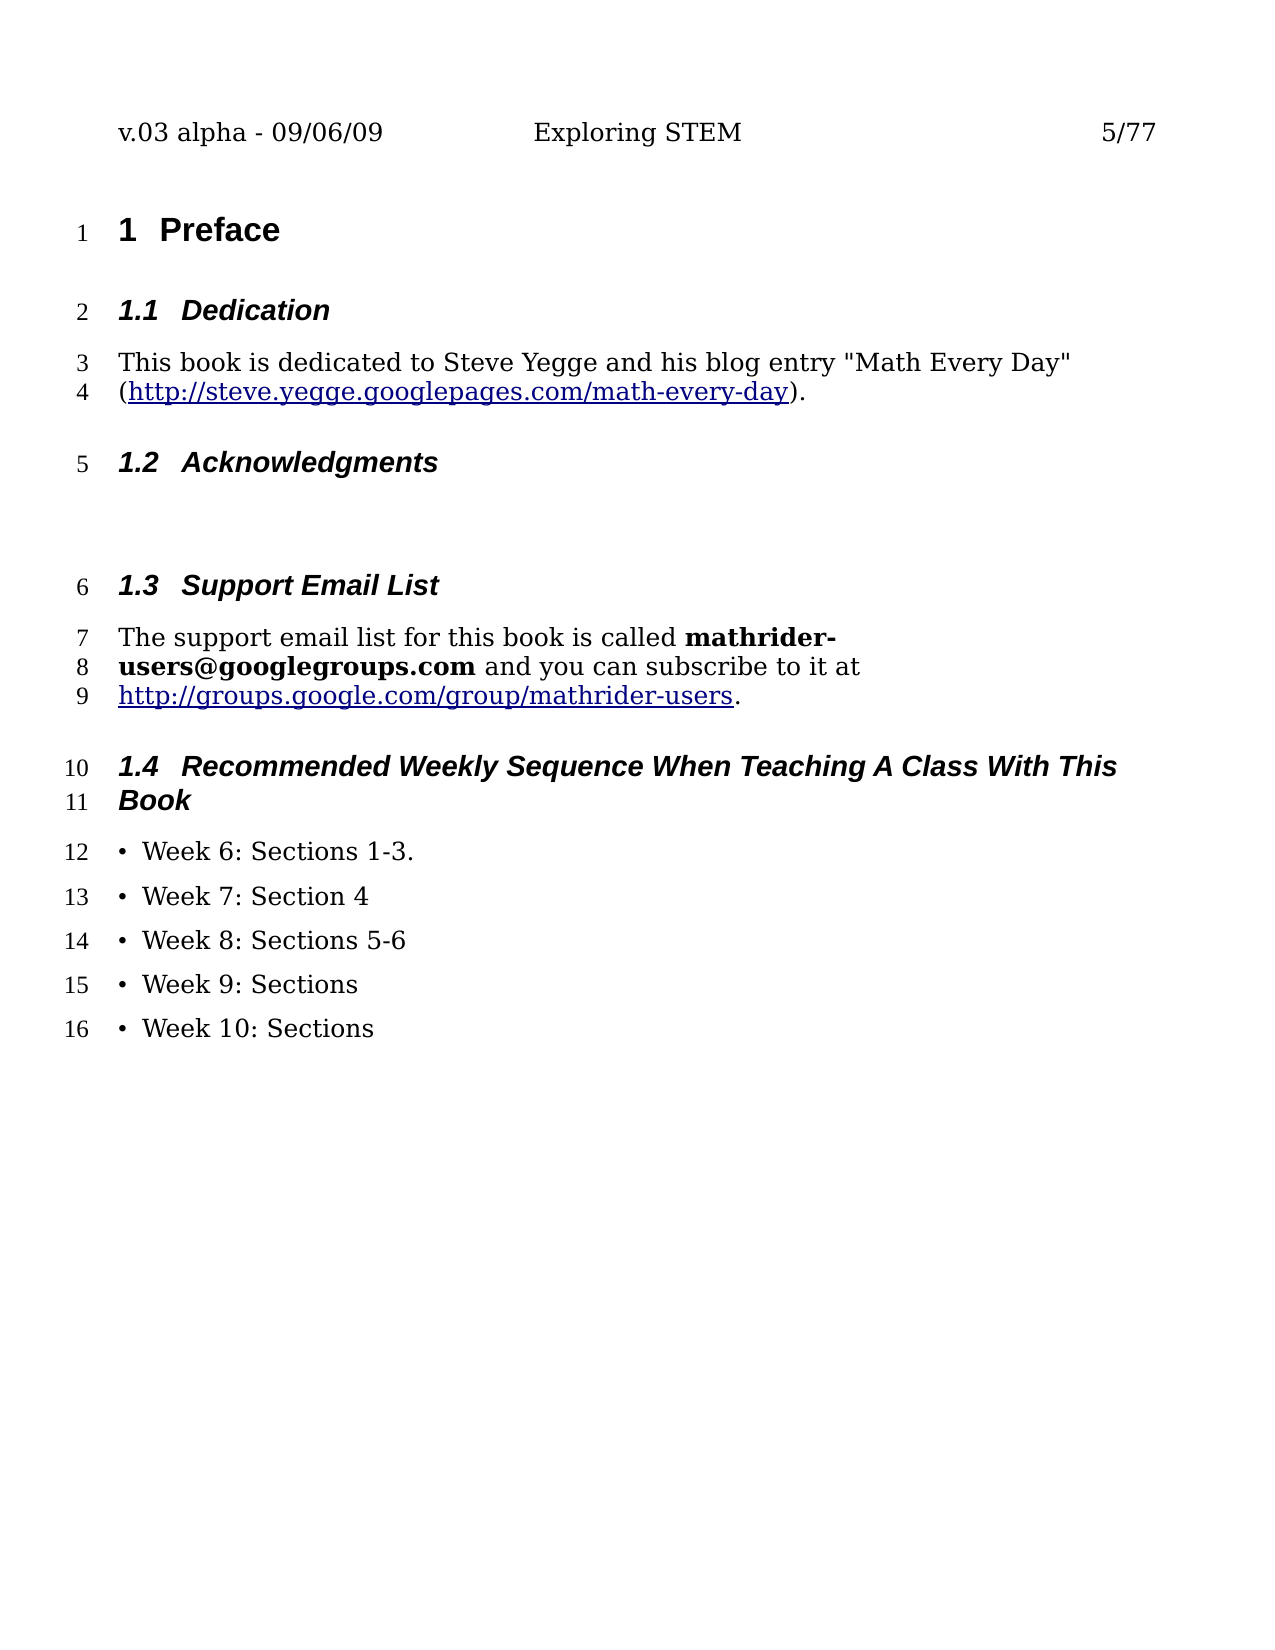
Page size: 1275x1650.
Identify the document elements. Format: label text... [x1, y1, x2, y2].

list Week 6: Sections 1-3. [118, 837, 1157, 867]
list Week 9: Sections [118, 970, 1157, 999]
subtitle Dedication [118, 293, 1157, 327]
subtitle Preface [118, 210, 1157, 248]
text The support email list for this book is called mathrider-users@googlegroups.com and you can subscribe to it at http://groups.google.com/group/mathrider-users. [118, 622, 1157, 710]
subtitle Recommended Weekly Sequence When Teaching A Class With This Book [118, 749, 1157, 817]
subtitle Acknowledgments [118, 445, 1157, 479]
list Week 10: Sections [118, 1014, 1157, 1043]
list Week 8: Sections 5-6 [118, 926, 1157, 955]
text This book is dedicated to Steve Yegge and his blog entry "Math Every Day" (http://steve.yegge.googlepages.com/math-every-day). [118, 348, 1157, 406]
subtitle Support Email List [118, 568, 1157, 602]
list Week 7: Section 4 [118, 882, 1157, 911]
